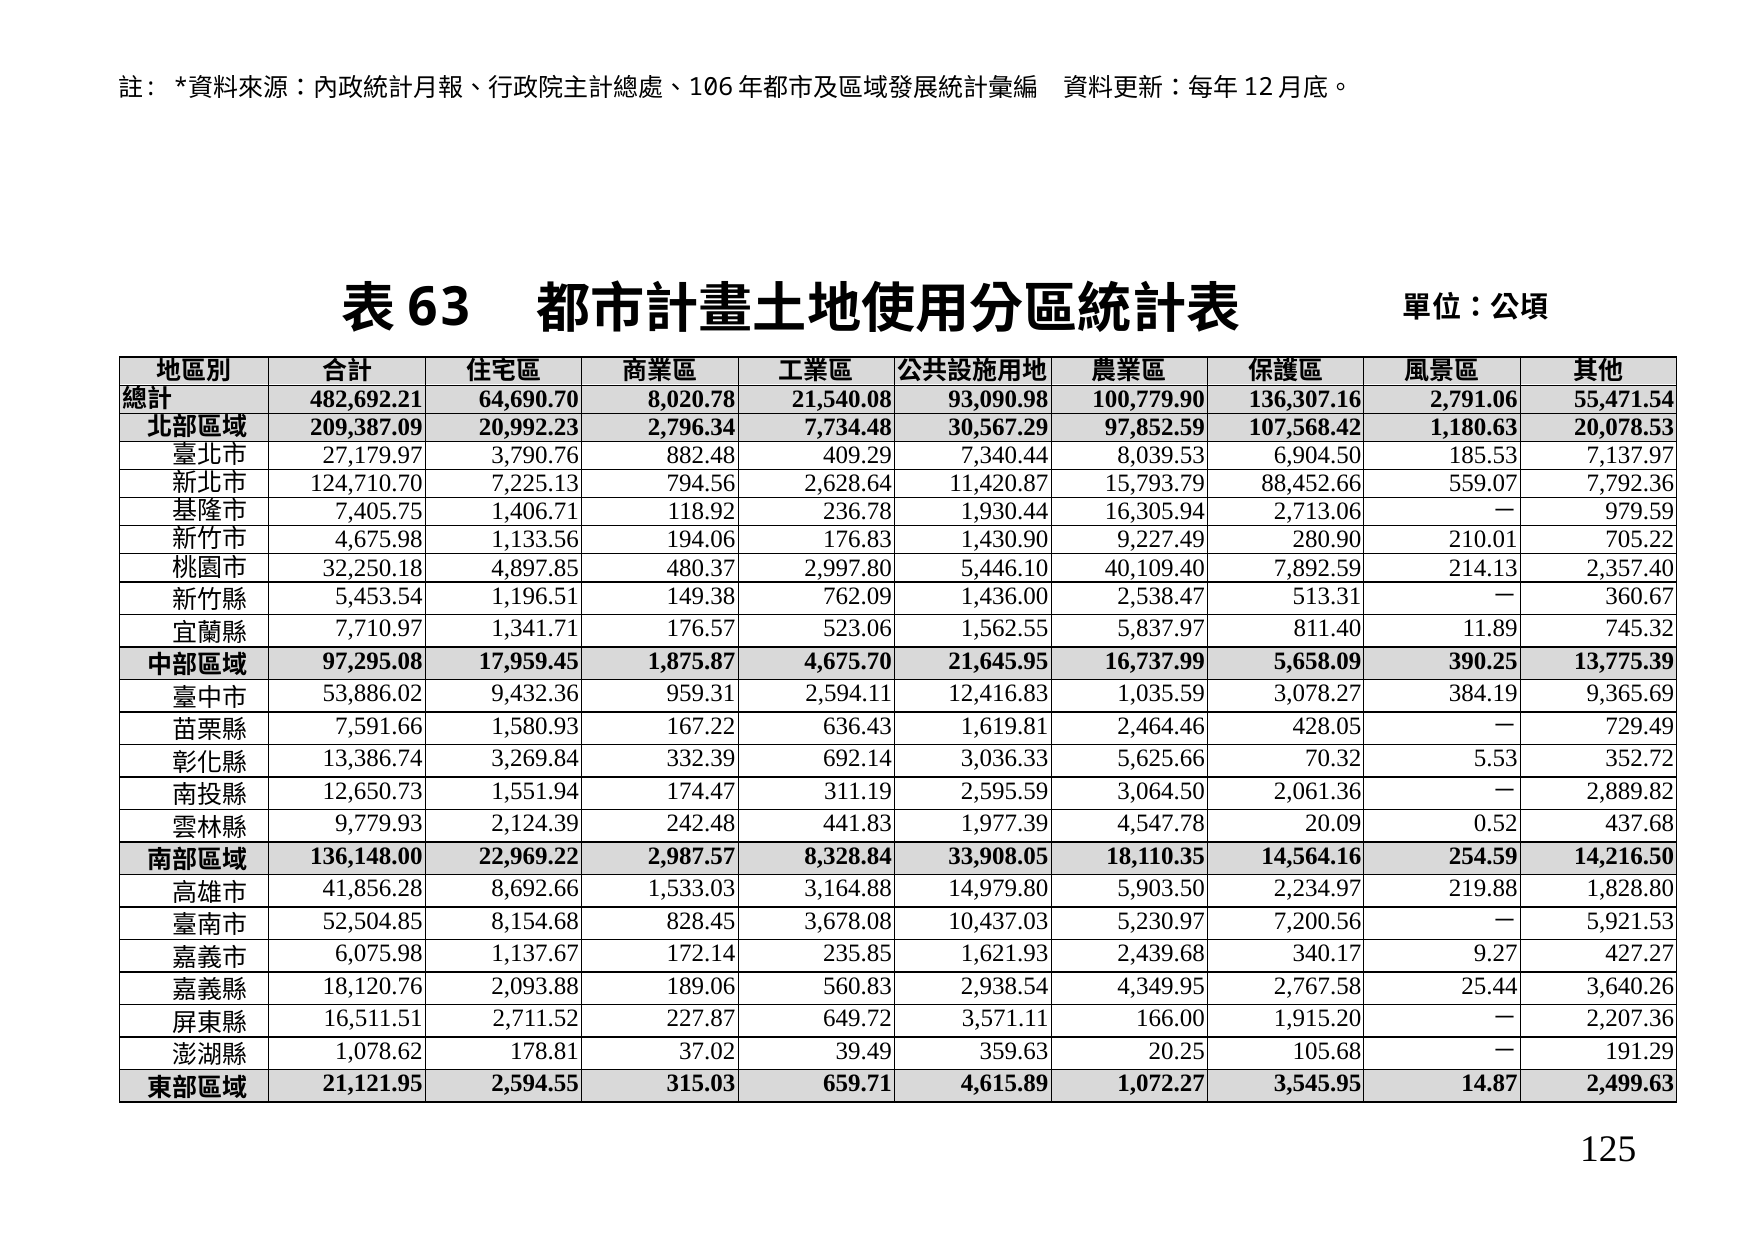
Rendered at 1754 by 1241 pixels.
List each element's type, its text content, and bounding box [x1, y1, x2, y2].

table_cell 13,775.39 [1521, 648, 1676, 679]
table_cell 1,436.00 [895, 583, 1051, 614]
table_cell 雲林縣 [120, 810, 268, 841]
table_cell 2,207.36 [1521, 1005, 1676, 1036]
table_cell 559.07 [1364, 470, 1520, 497]
table_cell 1,196.51 [426, 583, 581, 614]
table_cell 3,640.26 [1521, 973, 1676, 1004]
table_cell 105.68 [1208, 1038, 1363, 1069]
table_cell 15,793.79 [1052, 470, 1207, 497]
table_cell 1,072.27 [1052, 1070, 1207, 1101]
table_cell 2,234.97 [1208, 875, 1363, 906]
table_cell 242.48 [582, 810, 738, 841]
table_cell 3,164.88 [739, 875, 894, 906]
table_cell 2,796.34 [582, 414, 738, 441]
table_cell 1,828.80 [1521, 875, 1676, 906]
table_cell 1,137.67 [426, 940, 581, 971]
table_cell 2,464.46 [1052, 713, 1207, 744]
table_header 其他 [1521, 358, 1676, 384]
table_cell 1,341.71 [426, 615, 581, 646]
table_cell 136,307.16 [1208, 386, 1363, 413]
table_cell 3,064.50 [1052, 778, 1207, 809]
table_cell 1,580.93 [426, 713, 581, 744]
table_cell 97,852.59 [1052, 414, 1207, 441]
table_cell 5.53 [1364, 745, 1520, 776]
table_cell 2,093.88 [426, 973, 581, 1004]
table_cell 214.13 [1364, 554, 1520, 581]
table_cell 21,540.08 [739, 386, 894, 413]
table_cell 基隆市 [120, 498, 268, 525]
table_cell 30,567.29 [895, 414, 1051, 441]
table_cell 1,915.20 [1208, 1005, 1363, 1036]
table_cell 7,405.75 [269, 498, 425, 525]
table_cell 2,997.80 [739, 554, 894, 581]
table_cell 166.00 [1052, 1005, 1207, 1036]
table_cell 北部區域 [120, 414, 268, 441]
table_cell 41,856.28 [269, 875, 425, 906]
table_cell 219.88 [1364, 875, 1520, 906]
table_cell 2,767.58 [1208, 973, 1363, 1004]
table_cell 18,110.35 [1052, 843, 1207, 874]
table_cell － [1364, 1005, 1520, 1036]
table_cell 745.32 [1521, 615, 1676, 646]
table_cell 9,227.49 [1052, 526, 1207, 553]
table_cell 33,908.05 [895, 843, 1051, 874]
table_cell 340.17 [1208, 940, 1363, 971]
table_cell 4,349.95 [1052, 973, 1207, 1004]
table_cell 236.78 [739, 498, 894, 525]
table_cell 3,545.95 [1208, 1070, 1363, 1101]
table_cell 209,387.09 [269, 414, 425, 441]
table_cell 8,692.66 [426, 875, 581, 906]
table_cell 4,897.85 [426, 554, 581, 581]
table_cell 10,437.03 [895, 908, 1051, 939]
table_cell 1,562.55 [895, 615, 1051, 646]
table_cell 9,779.93 [269, 810, 425, 841]
table_cell 20,992.23 [426, 414, 581, 441]
table_cell 16,305.94 [1052, 498, 1207, 525]
table_cell － [1364, 583, 1520, 614]
table_cell 3,571.11 [895, 1005, 1051, 1036]
table_cell 南投縣 [120, 778, 268, 809]
table_cell 0.52 [1364, 810, 1520, 841]
table_cell 3,036.33 [895, 745, 1051, 776]
table_cell 2,594.55 [426, 1070, 581, 1101]
table_cell 彰化縣 [120, 745, 268, 776]
table_cell 88,452.66 [1208, 470, 1363, 497]
table_cell 762.09 [739, 583, 894, 614]
table_cell 17,959.45 [426, 648, 581, 679]
table_header 合計 [269, 358, 425, 384]
table_cell 1,551.94 [426, 778, 581, 809]
table_header 公共設施用地 [895, 358, 1051, 384]
table_cell 178.81 [426, 1038, 581, 1069]
table_cell 37.02 [582, 1038, 738, 1069]
table_cell 705.22 [1521, 526, 1676, 553]
table_cell 189.06 [582, 973, 738, 1004]
table_header 商業區 [582, 358, 738, 384]
table_cell 332.39 [582, 745, 738, 776]
table_cell 2,713.06 [1208, 498, 1363, 525]
table_cell 21,121.95 [269, 1070, 425, 1101]
table_cell 8,328.84 [739, 843, 894, 874]
table_cell 649.72 [739, 1005, 894, 1036]
table_cell 16,511.51 [269, 1005, 425, 1036]
table_cell 3,269.84 [426, 745, 581, 776]
table_cell 臺南市 [120, 908, 268, 939]
table_cell 794.56 [582, 470, 738, 497]
table_cell 4,675.98 [269, 526, 425, 553]
table_cell 12,650.73 [269, 778, 425, 809]
table_cell 659.71 [739, 1070, 894, 1101]
table_cell 194.06 [582, 526, 738, 553]
table_header 風景區 [1364, 358, 1520, 384]
table_cell 苗栗縣 [120, 713, 268, 744]
table_cell 97,295.08 [269, 648, 425, 679]
table_cell 1,875.87 [582, 648, 738, 679]
table_cell 4,615.89 [895, 1070, 1051, 1101]
table_cell 8,020.78 [582, 386, 738, 413]
table_cell 澎湖縣 [120, 1038, 268, 1069]
table_cell 2,938.54 [895, 973, 1051, 1004]
table_cell 9.27 [1364, 940, 1520, 971]
table_cell 352.72 [1521, 745, 1676, 776]
table_header 工業區 [739, 358, 894, 384]
table_cell 254.59 [1364, 843, 1520, 874]
table_cell 2,124.39 [426, 810, 581, 841]
table_cell 11.89 [1364, 615, 1520, 646]
table_cell 18,120.76 [269, 973, 425, 1004]
table_cell 2,439.68 [1052, 940, 1207, 971]
subtitle 表63 都市計畫土地使用分區統計表 單位：公頃 [118, 231, 1636, 356]
table_cell 315.03 [582, 1070, 738, 1101]
table_cell 5,658.09 [1208, 648, 1363, 679]
table_cell 5,903.50 [1052, 875, 1207, 906]
table_cell 53,886.02 [269, 680, 425, 711]
table_cell 27,179.97 [269, 442, 425, 469]
table_cell 136,148.00 [269, 843, 425, 874]
table_cell － [1364, 1038, 1520, 1069]
table_cell 1,406.71 [426, 498, 581, 525]
table_cell 7,710.97 [269, 615, 425, 646]
table_cell 64,690.70 [426, 386, 581, 413]
text 註: *資料來源：內政統計月報、行政院主計總處、106年都市及區域發展統計彙編 資料更新：每年12月底。 [118, 44, 1636, 106]
table_cell 7,340.44 [895, 442, 1051, 469]
table_cell 167.22 [582, 713, 738, 744]
table_cell 1,930.44 [895, 498, 1051, 525]
table_cell 新北市 [120, 470, 268, 497]
table_cell 2,889.82 [1521, 778, 1676, 809]
table_cell 7,225.13 [426, 470, 581, 497]
table_cell 32,250.18 [269, 554, 425, 581]
table_cell 9,432.36 [426, 680, 581, 711]
table_cell 2,499.63 [1521, 1070, 1676, 1101]
table_cell 8,039.53 [1052, 442, 1207, 469]
table_cell 384.19 [1364, 680, 1520, 711]
table_header 保護區 [1208, 358, 1363, 384]
table_cell 1,619.81 [895, 713, 1051, 744]
table_cell 729.49 [1521, 713, 1676, 744]
table_cell 12,416.83 [895, 680, 1051, 711]
table_cell 235.85 [739, 940, 894, 971]
table_cell 22,969.22 [426, 843, 581, 874]
table_cell 7,591.66 [269, 713, 425, 744]
table_cell 1,533.03 [582, 875, 738, 906]
table_cell 2,595.59 [895, 778, 1051, 809]
table_cell 14.87 [1364, 1070, 1520, 1101]
table_cell 臺北市 [120, 442, 268, 469]
table_cell 2,594.11 [739, 680, 894, 711]
table_cell 2,357.40 [1521, 554, 1676, 581]
table_cell 1,977.39 [895, 810, 1051, 841]
table_cell 7,734.48 [739, 414, 894, 441]
table_cell 55,471.54 [1521, 386, 1676, 413]
table_cell 176.57 [582, 615, 738, 646]
table_cell 513.31 [1208, 583, 1363, 614]
table_cell 185.53 [1364, 442, 1520, 469]
table_header 住宅區 [426, 358, 581, 384]
table_cell 3,078.27 [1208, 680, 1363, 711]
table_cell 20.09 [1208, 810, 1363, 841]
table_cell 13,386.74 [269, 745, 425, 776]
table_cell － [1364, 908, 1520, 939]
table_cell 107,568.42 [1208, 414, 1363, 441]
table_header 農業區 [1052, 358, 1207, 384]
table_cell 124,710.70 [269, 470, 425, 497]
table_cell 6,075.98 [269, 940, 425, 971]
table_cell 2,538.47 [1052, 583, 1207, 614]
table_cell 5,453.54 [269, 583, 425, 614]
table_cell 93,090.98 [895, 386, 1051, 413]
table_cell 2,791.06 [1364, 386, 1520, 413]
table_cell － [1364, 713, 1520, 744]
table_cell 227.87 [582, 1005, 738, 1036]
table_cell 52,504.85 [269, 908, 425, 939]
table_cell － [1364, 778, 1520, 809]
table_cell 14,564.16 [1208, 843, 1363, 874]
table_cell 20.25 [1052, 1038, 1207, 1069]
table_cell 100,779.90 [1052, 386, 1207, 413]
table_cell 40,109.40 [1052, 554, 1207, 581]
table_cell 7,792.36 [1521, 470, 1676, 497]
table_cell 1,035.59 [1052, 680, 1207, 711]
table_cell 882.48 [582, 442, 738, 469]
table_cell 692.14 [739, 745, 894, 776]
table_cell 2,987.57 [582, 843, 738, 874]
table_cell 828.45 [582, 908, 738, 939]
table_cell 5,837.97 [1052, 615, 1207, 646]
table_cell 149.38 [582, 583, 738, 614]
table_cell 176.83 [739, 526, 894, 553]
table_cell 311.19 [739, 778, 894, 809]
table_cell 1,133.56 [426, 526, 581, 553]
table_cell 441.83 [739, 810, 894, 841]
table_cell 9,365.69 [1521, 680, 1676, 711]
table_cell 嘉義縣 [120, 973, 268, 1004]
table_cell 5,446.10 [895, 554, 1051, 581]
table_cell 70.32 [1208, 745, 1363, 776]
table_cell 宜蘭縣 [120, 615, 268, 646]
table_cell 811.40 [1208, 615, 1363, 646]
table_cell 390.25 [1364, 648, 1520, 679]
table_cell 5,230.97 [1052, 908, 1207, 939]
table_cell 7,137.97 [1521, 442, 1676, 469]
table_cell 5,625.66 [1052, 745, 1207, 776]
table_cell 16,737.99 [1052, 648, 1207, 679]
table_cell 4,547.78 [1052, 810, 1207, 841]
table_cell 3,678.08 [739, 908, 894, 939]
table_cell 2,061.36 [1208, 778, 1363, 809]
table_cell 嘉義市 [120, 940, 268, 971]
table_cell 東部區域 [120, 1070, 268, 1101]
table_cell 210.01 [1364, 526, 1520, 553]
table_cell 427.27 [1521, 940, 1676, 971]
table_cell 8,154.68 [426, 908, 581, 939]
table_cell 新竹縣 [120, 583, 268, 614]
table_cell 409.29 [739, 442, 894, 469]
table_cell 1,621.93 [895, 940, 1051, 971]
table_cell 3,790.76 [426, 442, 581, 469]
table_cell 南部區域 [120, 843, 268, 874]
table_cell 280.90 [1208, 526, 1363, 553]
table_cell 523.06 [739, 615, 894, 646]
table_cell － [1364, 498, 1520, 525]
table_cell 11,420.87 [895, 470, 1051, 497]
table_cell 428.05 [1208, 713, 1363, 744]
table_cell 39.49 [739, 1038, 894, 1069]
table_cell 482,692.21 [269, 386, 425, 413]
table_cell 5,921.53 [1521, 908, 1676, 939]
table_cell 14,979.80 [895, 875, 1051, 906]
table_cell 桃園市 [120, 554, 268, 581]
table_cell 480.37 [582, 554, 738, 581]
table_header 地區別 [120, 358, 268, 384]
table_cell 臺中市 [120, 680, 268, 711]
table_cell 7,200.56 [1208, 908, 1363, 939]
table_cell 中部區域 [120, 648, 268, 679]
table_cell 2,628.64 [739, 470, 894, 497]
table_cell 1,078.62 [269, 1038, 425, 1069]
table_cell 191.29 [1521, 1038, 1676, 1069]
table_cell 636.43 [739, 713, 894, 744]
table_cell 359.63 [895, 1038, 1051, 1069]
table_cell 172.14 [582, 940, 738, 971]
table_cell 新竹市 [120, 526, 268, 553]
table_cell 118.92 [582, 498, 738, 525]
table_cell 7,892.59 [1208, 554, 1363, 581]
table_cell 2,711.52 [426, 1005, 581, 1036]
table_cell 14,216.50 [1521, 843, 1676, 874]
table_cell 20,078.53 [1521, 414, 1676, 441]
table_cell 4,675.70 [739, 648, 894, 679]
table_cell 360.67 [1521, 583, 1676, 614]
table_cell 560.83 [739, 973, 894, 1004]
table_cell 1,180.63 [1364, 414, 1520, 441]
table_cell 6,904.50 [1208, 442, 1363, 469]
table_cell 21,645.95 [895, 648, 1051, 679]
table_cell 25.44 [1364, 973, 1520, 1004]
table_cell 174.47 [582, 778, 738, 809]
table_cell 屏東縣 [120, 1005, 268, 1036]
table_cell 437.68 [1521, 810, 1676, 841]
table_cell 979.59 [1521, 498, 1676, 525]
table_cell 1,430.90 [895, 526, 1051, 553]
table_cell 總計 [120, 386, 268, 413]
table_cell 高雄市 [120, 875, 268, 906]
table_cell 959.31 [582, 680, 738, 711]
